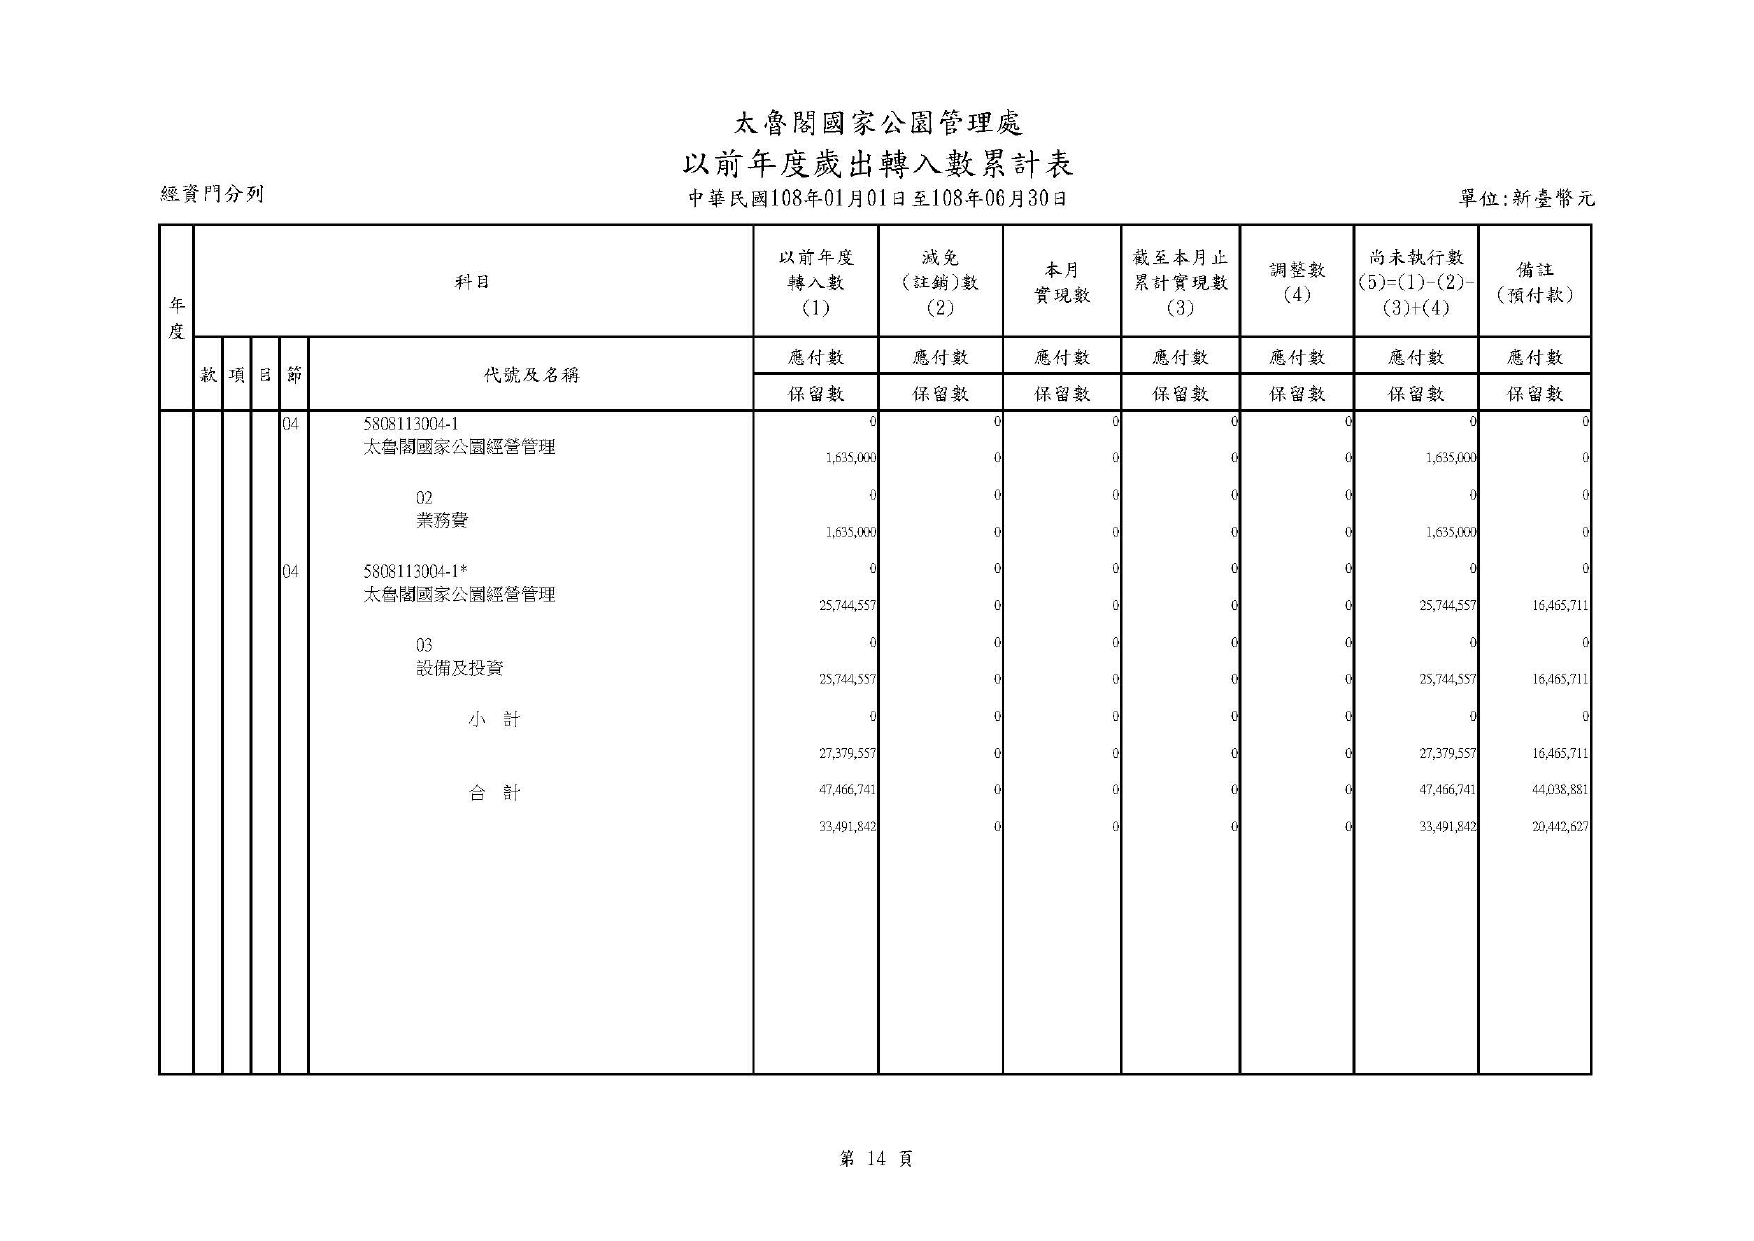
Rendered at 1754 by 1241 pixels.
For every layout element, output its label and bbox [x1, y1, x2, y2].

picture [59, 59, 1695, 1216]
